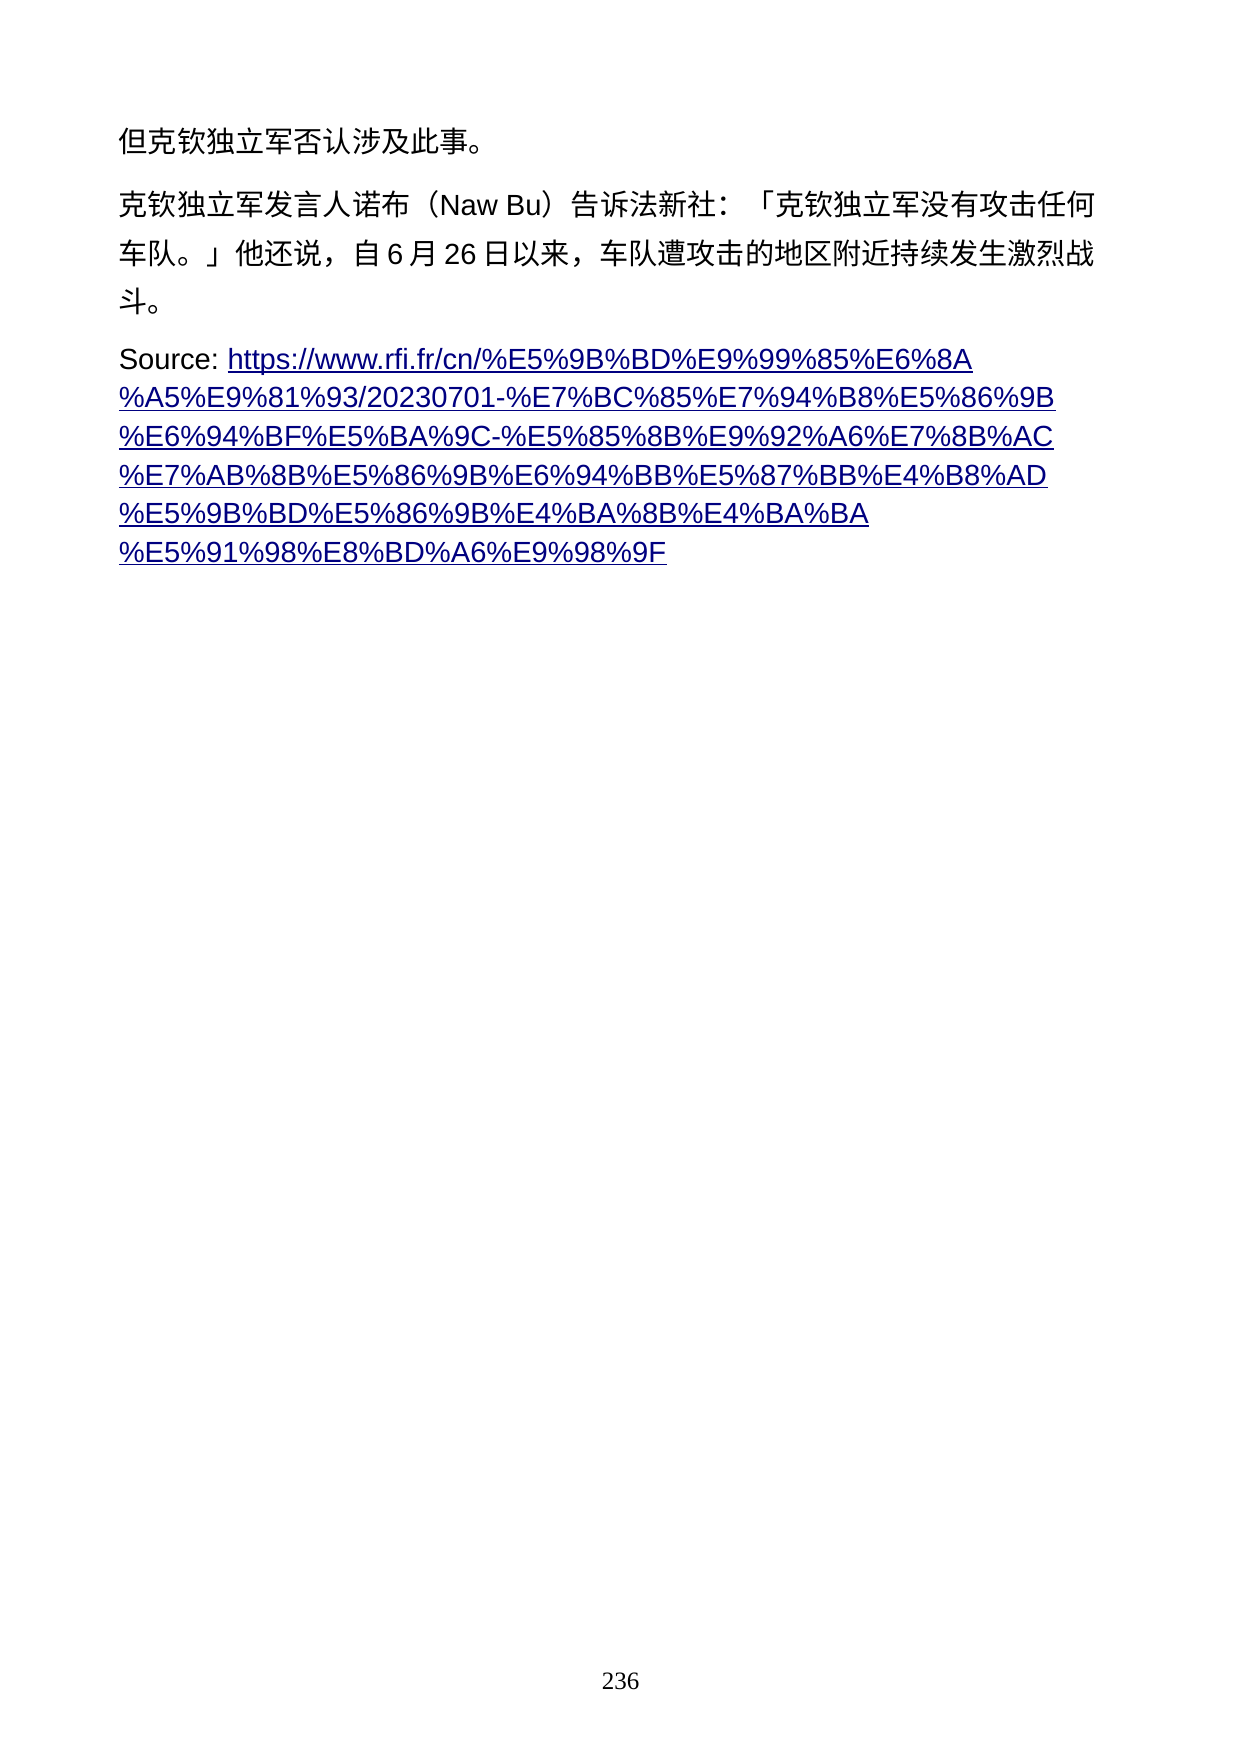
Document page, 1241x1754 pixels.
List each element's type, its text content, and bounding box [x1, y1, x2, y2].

text 但克钦独立军否认涉及此事。 [118, 118, 1122, 161]
text Source: https://www.rfi.fr/cn/%E5%9B%BD%E9%99%85%E6%8A%A5%E9%81%93/20230701-%E7%BC%85%E7%94%B8%E5%86%9B%E6%94%BF%E5%BA%9C-%E5%85%8B%E9%92%A6%E7%8B%AC%E7%AB%8B%E5%86%9B%E6%94%BB%E5%87%BB%E4%B8%AD%E5%9B%BD%E5%86%9B%E4%BA%8B%E4%BA%BA%E5%91%98%E8%BD%A6%E9%98%9F [118, 342, 1122, 568]
text 克钦独立军发言人诺布（Naw Bu）告诉法新社：「克钦独立军没有攻击任何车队。」他还说，自6月26日以来，车队遭攻击的地区附近持续发生激烈战斗。 [118, 182, 1122, 321]
